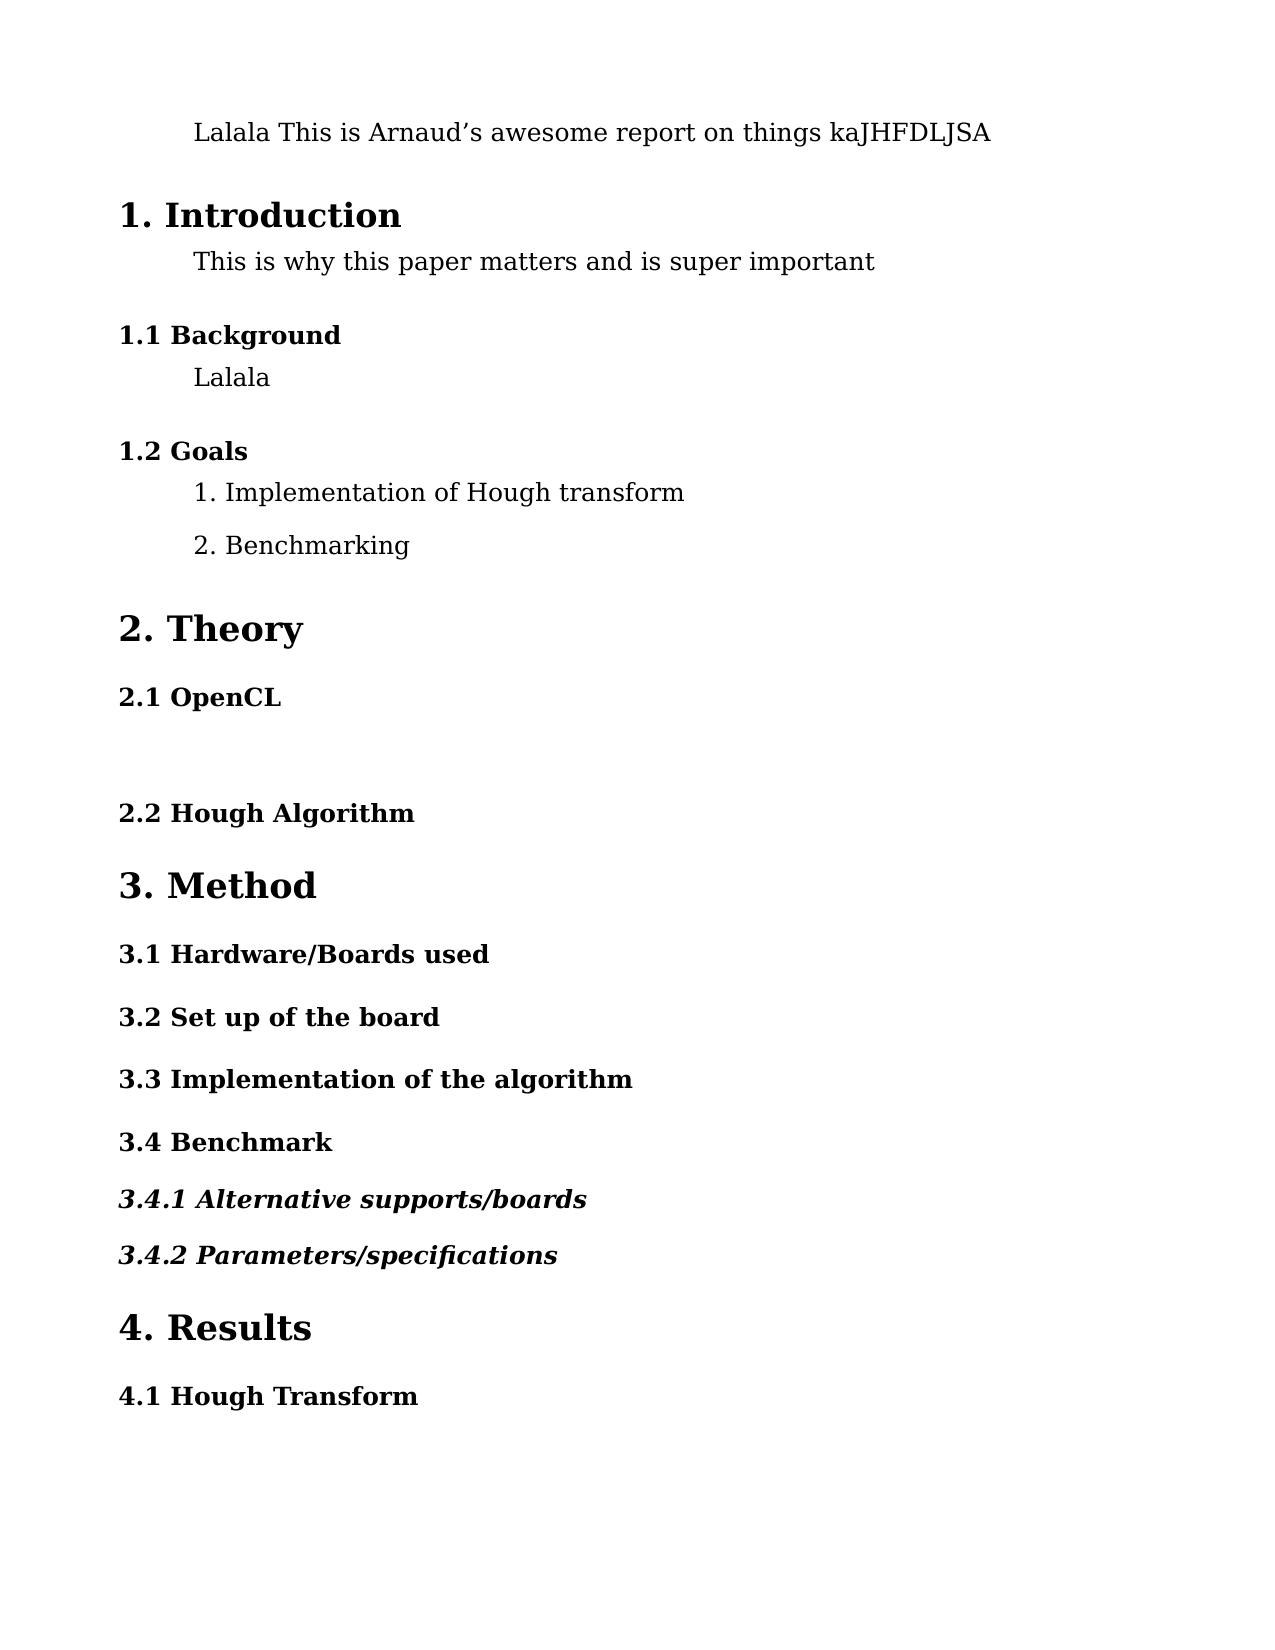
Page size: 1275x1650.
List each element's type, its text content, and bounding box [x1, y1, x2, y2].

subtitle 2.2 Hough Algorithm [118, 799, 1157, 828]
subtitle 3. Method [118, 866, 1157, 907]
text Lalala [118, 363, 1157, 392]
subtitle 3.4 Benchmark [118, 1128, 1157, 1157]
text 1. Implementation of Hough transform [118, 478, 1157, 507]
subtitle 1.2 Goals [118, 436, 1157, 466]
text This is why this paper matters and is super important [118, 247, 1157, 277]
subtitle 3.4.1 Alternative supports/boards [118, 1184, 1157, 1214]
text 2. Benchmarking [118, 531, 1157, 560]
subtitle 3.4.2 Parameters/specifications [118, 1241, 1157, 1270]
subtitle 3.3 Implementation of the algorithm [118, 1065, 1157, 1095]
subtitle 3.1 Hardware/Boards used [118, 940, 1157, 969]
subtitle 1. Introduction [118, 196, 1157, 235]
subtitle 2.1 OpenCL [118, 683, 1157, 713]
subtitle 2. Theory [118, 609, 1157, 650]
subtitle 3.2 Set up of the board [118, 1003, 1157, 1032]
subtitle 4. Results [118, 1308, 1157, 1349]
subtitle 1.1 Background [118, 321, 1157, 350]
text Lalala This is Arnaud’s awesome report on things kaJHFDLJSA [118, 118, 1157, 147]
subtitle 4.1 Hough Transform [118, 1382, 1157, 1412]
